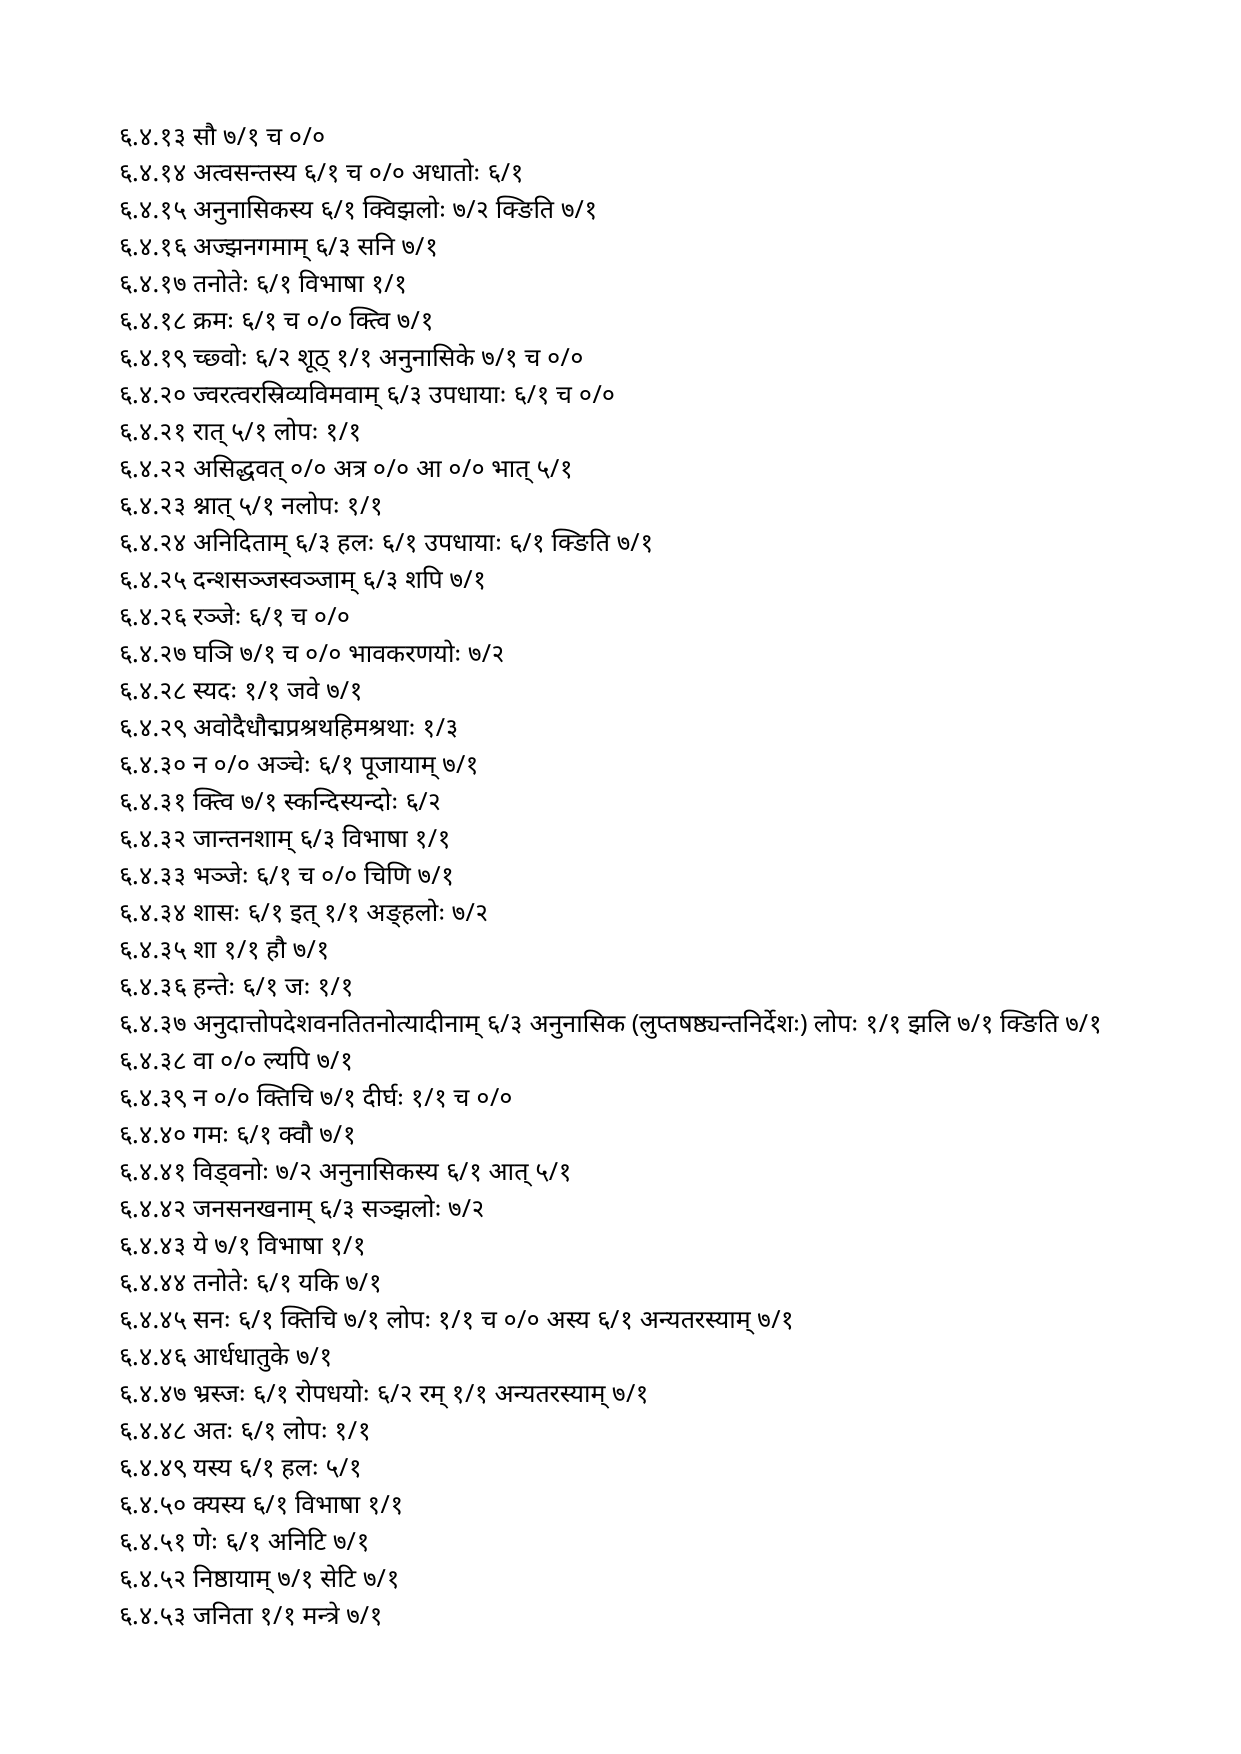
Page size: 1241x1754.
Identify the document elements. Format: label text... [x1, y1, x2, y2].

text ६.४.२२ असिद्धवत् ०/० अत्र ०/० आ ०/० भात् ५/१ [118, 451, 1122, 488]
text ६.४.४८ अतः ६/१ लोपः १/१ [118, 1412, 1122, 1449]
text ६.४.२९ अवोदैधौद्मप्रश्रथहिमश्रथाः १/३ [118, 710, 1122, 747]
text ६.४.३८ वा ०/० ल्यपि ७/१ [118, 1043, 1122, 1079]
text ६.४.४६ आर्धधातुके ७/१ [118, 1338, 1122, 1375]
text ६.४.३५ शा १/१ हौ ७/१ [118, 932, 1122, 969]
text ६.४.३९ न ०/० क्तिचि ७/१ दीर्घः १/१ च ०/० [118, 1079, 1122, 1117]
text ६.४.४१ विड्‍वनोः ७/२ अनुनासिकस्य ६/१ आत् ५/१ [118, 1153, 1122, 1191]
text ६.४.१५ अनुनासिकस्य ६/१ क्विझलोः ७/२ क्ङिति ७/१ [118, 192, 1122, 229]
text ६.४.४० गमः ६/१ क्वौ ७/१ [118, 1117, 1122, 1153]
text ६.४.१६ अज्झनगमाम् ६/३ सनि ७/१ [118, 229, 1122, 266]
text ६.४.२७ घञि ७/१ च ०/० भावकरणयोः ७/२ [118, 636, 1122, 673]
text ६.४.५० क्यस्य ६/१ विभाषा १/१ [118, 1486, 1122, 1523]
text ६.४.१७ तनोतेः ६/१ विभाषा १/१ [118, 266, 1122, 303]
text ६.४.१४ अत्वसन्तस्य ६/१ च ०/० अधातोः ६/१ [118, 155, 1122, 192]
text ६.४.२३ श्नात् ५/१ नलोपः १/१ [118, 488, 1122, 525]
text ६.४.१८ क्रमः ६/१ च ०/० क्त्वि ७/१ [118, 303, 1122, 340]
text ६.४.४२ जनसनखनाम् ६/३ सञ्झलोः ७/२ [118, 1191, 1122, 1227]
text ६.४.३१ क्त्वि ७/१ स्कन्दिस्यन्दोः ६/२ [118, 784, 1122, 821]
text ६.४.४९ यस्य ६/१ हलः ५/१ [118, 1449, 1122, 1486]
text ६.४.३२ जान्तनशाम् ६/३ विभाषा १/१ [118, 821, 1122, 858]
text ६.४.२८ स्यदः १/१ जवे ७/१ [118, 673, 1122, 710]
text ६.४.१९ च्छ्वोः ६/२ शूठ् १/१ अनुनासिके ७/१ च ०/० [118, 340, 1122, 377]
text ६.४.३४ शासः ६/१ इत् १/१ अङ्‍हलोः ७/२ [118, 895, 1122, 932]
text ६.४.३० न ०/० अञ्चेः ६/१ पूजायाम् ७/१ [118, 747, 1122, 784]
text ६.४.२० ज्वरत्वरस्रिव्यविमवाम् ६/३ उपधायाः ६/१ च ०/० [118, 377, 1122, 414]
text ६.४.४३ ये ७/१ विभाषा १/१ [118, 1227, 1122, 1264]
text ६.४.२६ रञ्जेः ६/१ च ०/० [118, 599, 1122, 636]
text ६.४.२५ दन्शसञ्जस्वञ्जाम् ६/३ शपि ७/१ [118, 562, 1122, 599]
text ६.४.४४ तनोतेः ६/१ यकि ७/१ [118, 1264, 1122, 1301]
text ६.४.५३ जनिता १/१ मन्त्रे ७/१ [118, 1597, 1122, 1634]
text ६.४.४५ सनः ६/१ क्तिचि ७/१ लोपः १/१ च ०/० अस्य ६/१ अन्यतरस्याम् ७/१ [118, 1301, 1122, 1338]
text ६.४.५२ निष्ठायाम् ७/१ सेटि ७/१ [118, 1560, 1122, 1597]
text ६.४.२१ रात् ५/१ लोपः १/१ [118, 414, 1122, 451]
text ६.४.३३ भञ्जेः ६/१ च ०/० चिणि ७/१ [118, 858, 1122, 895]
text ६.४.२४ अनिदिताम् ६/३ हलः ६/१ उपधायाः ६/१ क्ङिति ७/१ [118, 525, 1122, 562]
text ६.४.५१ णेः ६/१ अनिटि ७/१ [118, 1523, 1122, 1560]
text ६.४.४७ भ्रस्जः ६/१ रोपधयोः ६/२ रम् १/१ अन्यतरस्याम् ७/१ [118, 1375, 1122, 1412]
text ६.४.१३ सौ ७/१ च ०/० [118, 118, 1122, 155]
text ६.४.३६ हन्तेः ६/१ जः १/१ [118, 969, 1122, 1006]
text ६.४.३७ अनुदात्तोपदेशवनतितनोत्यादीनाम् ६/३ अनुनासिक (लुप्तषष्ठ्यन्तनिर्देशः) लोपः १/१ झलि ७/१ क्ङिति ७/१ [118, 1006, 1122, 1043]
